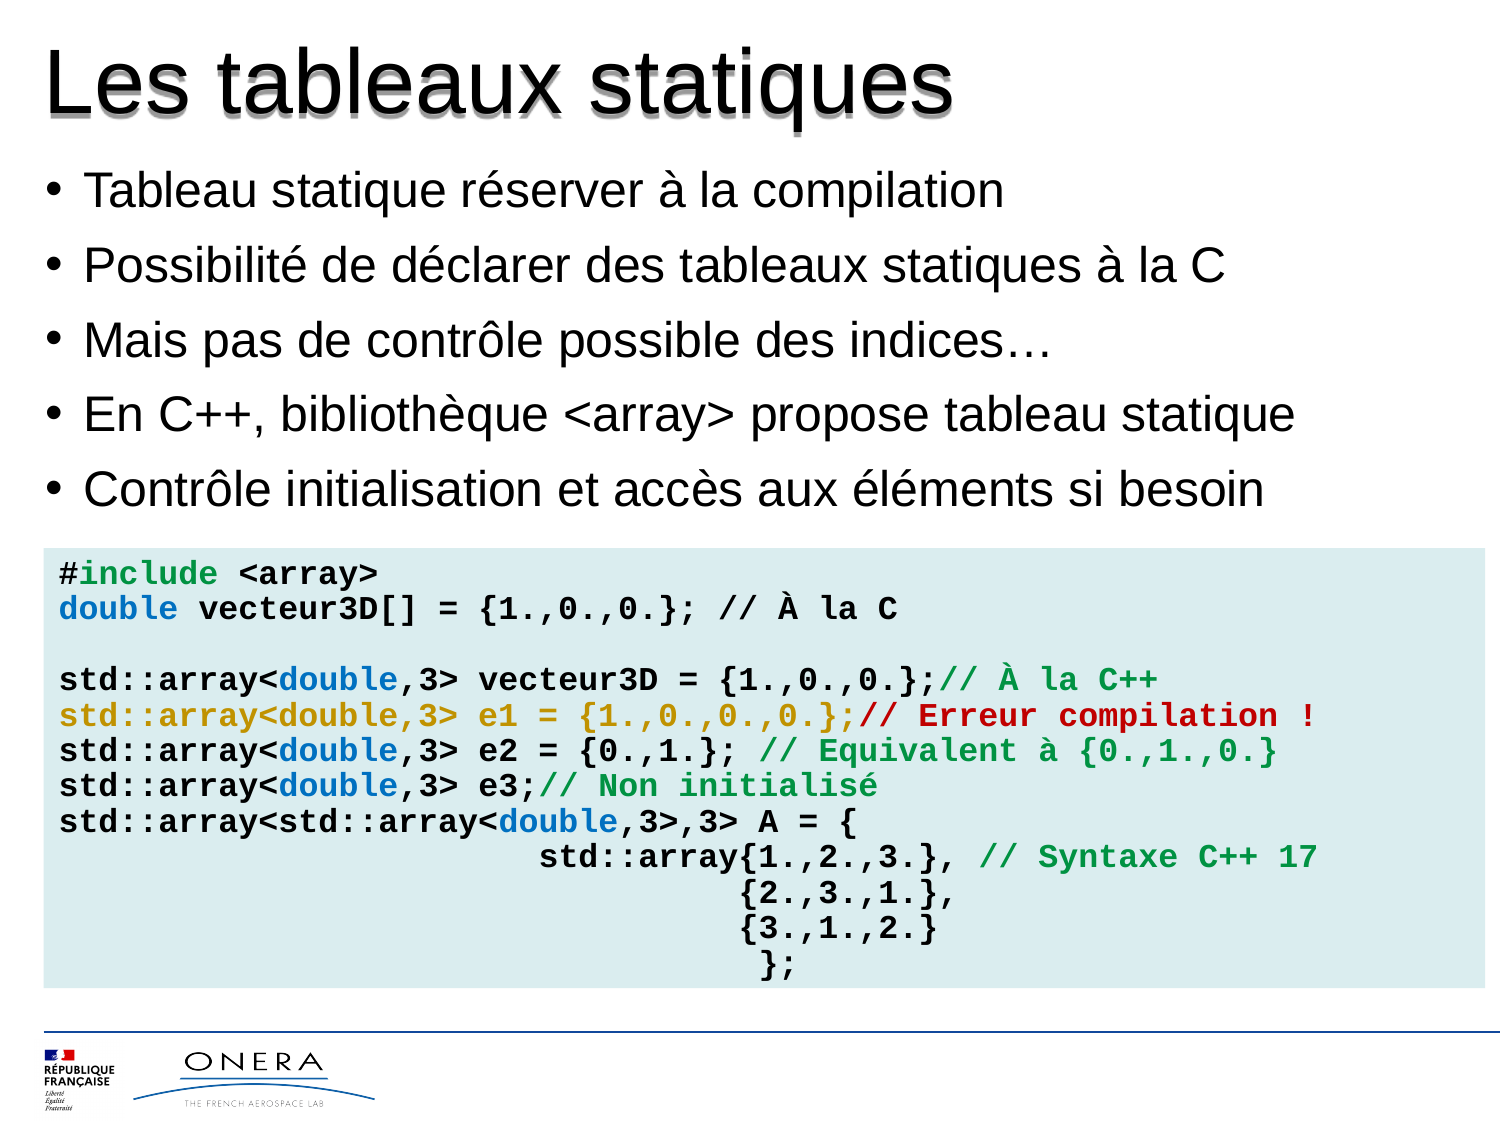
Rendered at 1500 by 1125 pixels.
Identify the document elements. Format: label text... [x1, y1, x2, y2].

picture [133, 1052, 375, 1107]
picture [34, 1039, 125, 1121]
text_box #include <array> double vecteur3D[] = {1.,0.,0.}; // À la C std::array<double,3> vecteur3D = {1.,0.,0.};// À la C++ std::array<double,3> e1 = {1.,0.,0.,0.};// Erreur compilation ! std::array<double,3> e2 = {0.,1.}; // Equivalent à {0.,1.,0.} std::array<double,3> e3;// Non initialisé std::array<std::array<double,3>,3> A = { std::array{1.,2.,3.}, // Syntaxe C++ 17 {2.,3.,1.}, {3.,1.,2.} }; [43, 548, 1486, 989]
text_box Les tableaux statiques [43, 0, 1486, 169]
text_box Tableau statique réserver à la compilation Possibilité de déclarer des tableaux statiques à la C Mais pas de contrôle possible des indices… En C++, bibliothèque <array> propose tableau statique Contrôle initialisation et accès aux éléments si besoin [45, 145, 1468, 537]
